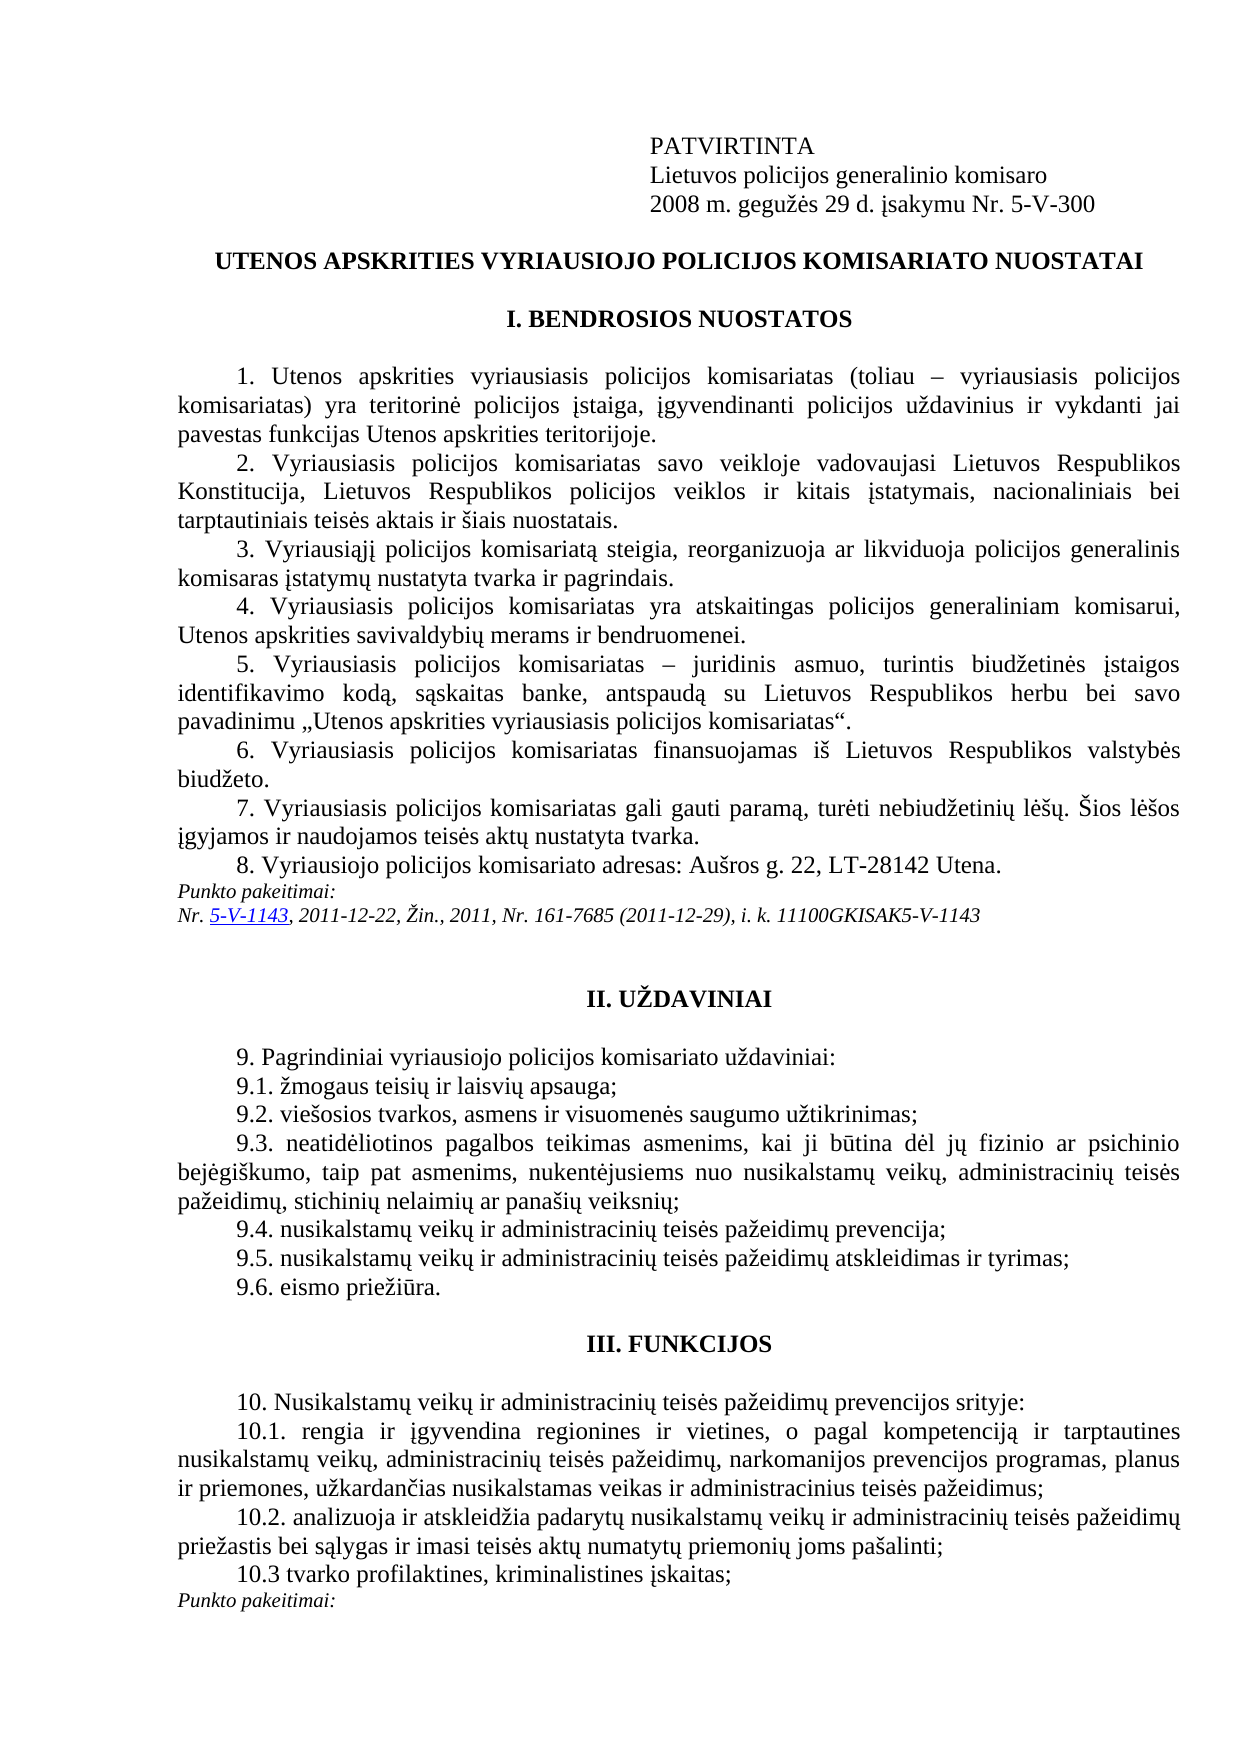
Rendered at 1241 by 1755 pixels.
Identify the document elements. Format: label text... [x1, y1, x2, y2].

text II. UŽDAVINIAI [177, 984, 1181, 1013]
text 9.5. nusikalstamų veikų ir administracinių teisės pažeidimų atskleidimas ir tyrimas; [177, 1243, 1181, 1272]
text Punkto pakeitimai: [177, 879, 1181, 903]
text Nr. 5-V-1143, 2011-12-22, Žin., 2011, Nr. 161-7685 (2011-12-29), i. k. 11100GKISAK5-V-1143 [177, 903, 1181, 927]
text 2. Vyriausiasis policijos komisariatas savo veikloje vadovaujasi Lietuvos Respublikos Konstitucija, Lietuvos Respublikos policijos veiklos ir kitais įstatymais, nacionaliniais bei tarptautiniais teisės aktais ir šiais nuostatais. [177, 448, 1181, 534]
text Lietuvos policijos generalinio komisaro [649, 160, 1181, 189]
text III. FUNKCIJOS [177, 1329, 1181, 1358]
text 3. Vyriausiąjį policijos komisariatą steigia, reorganizuoja ar likviduoja policijos generalinis komisaras įstatymų nustatyta tvarka ir pagrindais. [177, 534, 1181, 591]
text 5. Vyriausiasis policijos komisariatas – juridinis asmuo, turintis biudžetinės įstaigos identifikavimo kodą, sąskaitas banke, antspaudą su Lietuvos Respublikos herbu bei savo pavadinimu „Utenos apskrities vyriausiasis policijos komisariatas“. [177, 649, 1181, 735]
text 8. Vyriausiojo policijos komisariato adresas: Aušros g. 22, LT-28142 Utena. [177, 850, 1181, 879]
text 9.6. eismo priežiūra. [177, 1272, 1181, 1301]
text UTENOS APSKRITIES VYRIAUSIOJO POLICIJOS KOMISARIATO NUOSTATAI [177, 246, 1181, 275]
text 7. Vyriausiasis policijos komisariatas gali gauti paramą, turėti nebiudžetinių lėšų. Šios lėšos įgyjamos ir naudojamos teisės aktų nustatyta tvarka. [177, 793, 1181, 850]
text 10.3 tvarko profilaktines, kriminalistines įskaitas; [177, 1559, 1181, 1588]
text 9.4. nusikalstamų veikų ir administracinių teisės pažeidimų prevencija; [177, 1214, 1181, 1243]
text Punkto pakeitimai: [177, 1588, 1181, 1612]
text 9.3. neatidėliotinos pagalbos teikimas asmenims, kai ji būtina dėl jų fizinio ar psichinio bejėgiškumo, taip pat asmenims, nukentėjusiems nuo nusikalstamų veikų, administracinių teisės pažeidimų, stichinių nelaimių ar panašių veiksnių; [177, 1128, 1181, 1214]
text 10.2. analizuoja ir atskleidžia padarytų nusikalstamų veikų ir administracinių teisės pažeidimų priežastis bei sąlygas ir imasi teisės aktų numatytų priemonių joms pašalinti; [177, 1502, 1181, 1559]
text PATVIRTINTA [649, 131, 1181, 160]
text 9.2. viešosios tvarkos, asmens ir visuomenės saugumo užtikrinimas; [177, 1099, 1181, 1128]
text 6. Vyriausiasis policijos komisariatas finansuojamas iš Lietuvos Respublikos valstybės biudžeto. [177, 735, 1181, 793]
text 9.1. žmogaus teisių ir laisvių apsauga; [177, 1071, 1181, 1099]
text 4. Vyriausiasis policijos komisariatas yra atskaitingas policijos generaliniam komisarui, Utenos apskrities savivaldybių merams ir bendruomenei. [177, 591, 1181, 649]
text 1. Utenos apskrities vyriausiasis policijos komisariatas (toliau – vyriausiasis policijos komisariatas) yra teritorinė policijos įstaiga, įgyvendinanti policijos uždavinius ir vykdanti jai pavestas funkcijas Utenos apskrities teritorijoje. [177, 361, 1181, 448]
text 10.1. rengia ir įgyvendina regionines ir vietines, o pagal kompetenciją ir tarptautines nusikalstamų veikų, administracinių teisės pažeidimų, narkomanijos prevencijos programas, planus ir priemones, užkardančias nusikalstamas veikas ir administracinius teisės pažeidimus; [177, 1416, 1181, 1502]
text 9. Pagrindiniai vyriausiojo policijos komisariato uždaviniai: [177, 1042, 1181, 1071]
text 10. Nusikalstamų veikų ir administracinių teisės pažeidimų prevencijos srityje: [177, 1387, 1181, 1416]
text I. BENDROSIOS NUOSTATOS [177, 304, 1181, 333]
text 2008 m. gegužės 29 d. įsakymu Nr. 5-V-300 [649, 189, 1181, 218]
